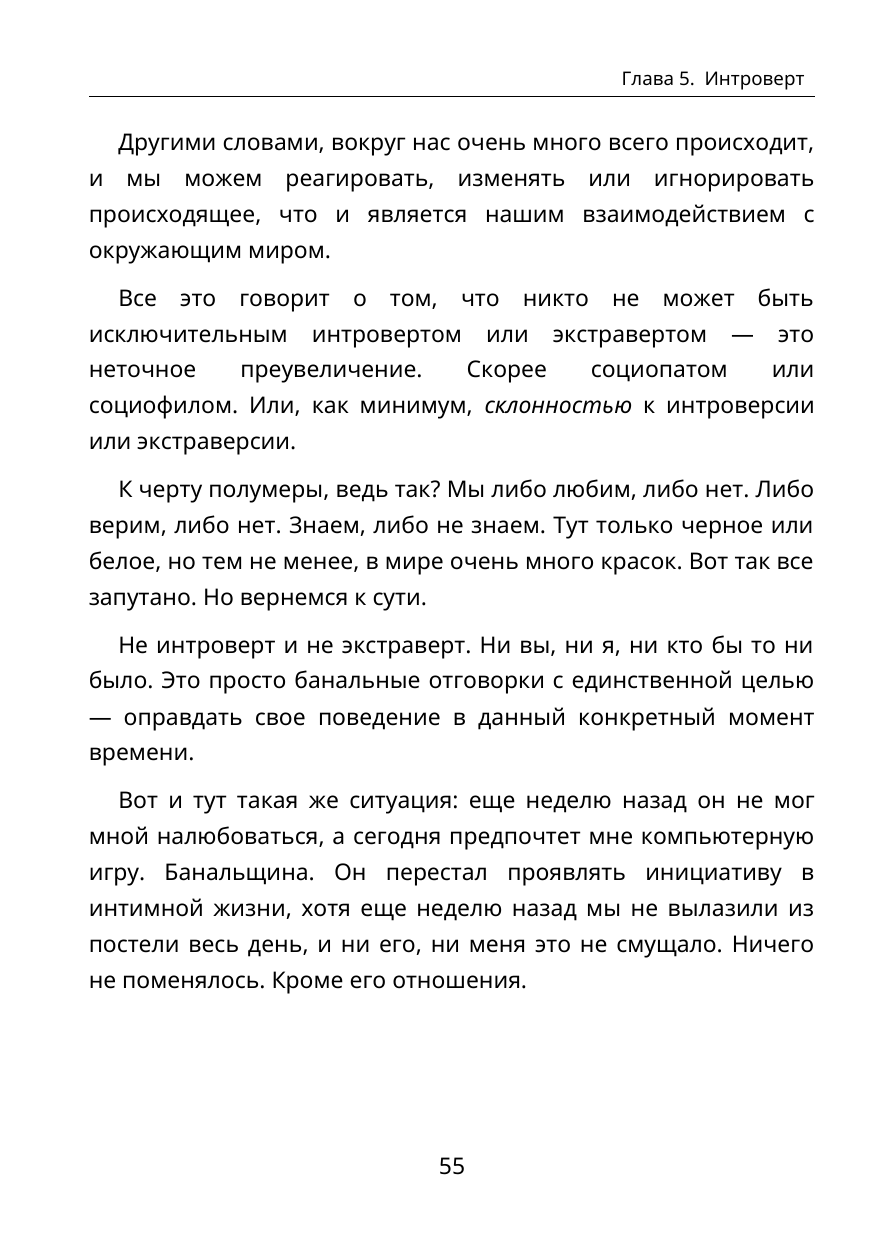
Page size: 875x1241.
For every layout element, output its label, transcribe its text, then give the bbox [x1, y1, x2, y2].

text Не интроверт и не экстраверт. Ни вы, ни я, ни кто бы то ни было. Это просто банальные отговорки с единственной целью — оправдать свое поведение в данный конкретный момент времени. [88, 628, 815, 768]
text Вот и тут такая же ситуация: еще неделю назад он не мог мной налюбоваться, а сегодня предпочтет мне компьютерную игру. Банальщина. Он перестал проявлять инициативу в интимной жизни, хотя еще неделю назад мы не вылазили из постели весь день, и ни его, ни меня это не смущало. Ничего не поменялось. Кроме его отношения. [88, 784, 815, 995]
text К черту полумеры, ведь так? Мы либо любим, либо нет. Либо верим, либо нет. Знаем, либо не знаем. Тут только черное или белое, но тем не менее, в мире очень много красок. Вот так все запутано. Но вернемся к сути. [88, 473, 815, 612]
text Все это говорит о том, что никто не может быть исключительным интровертом или экстравертом — это неточное преувеличение. Скорее социопатом или социофилом. Или, как минимум, склонностью к интроверсии или экстраверсии. [88, 282, 815, 457]
text Другими словами, вокруг нас очень много всего происходит, и мы можем реагировать, изменять или игнорировать происходящее, что и является нашим взаимодействием с окружающим миром. [88, 126, 815, 265]
